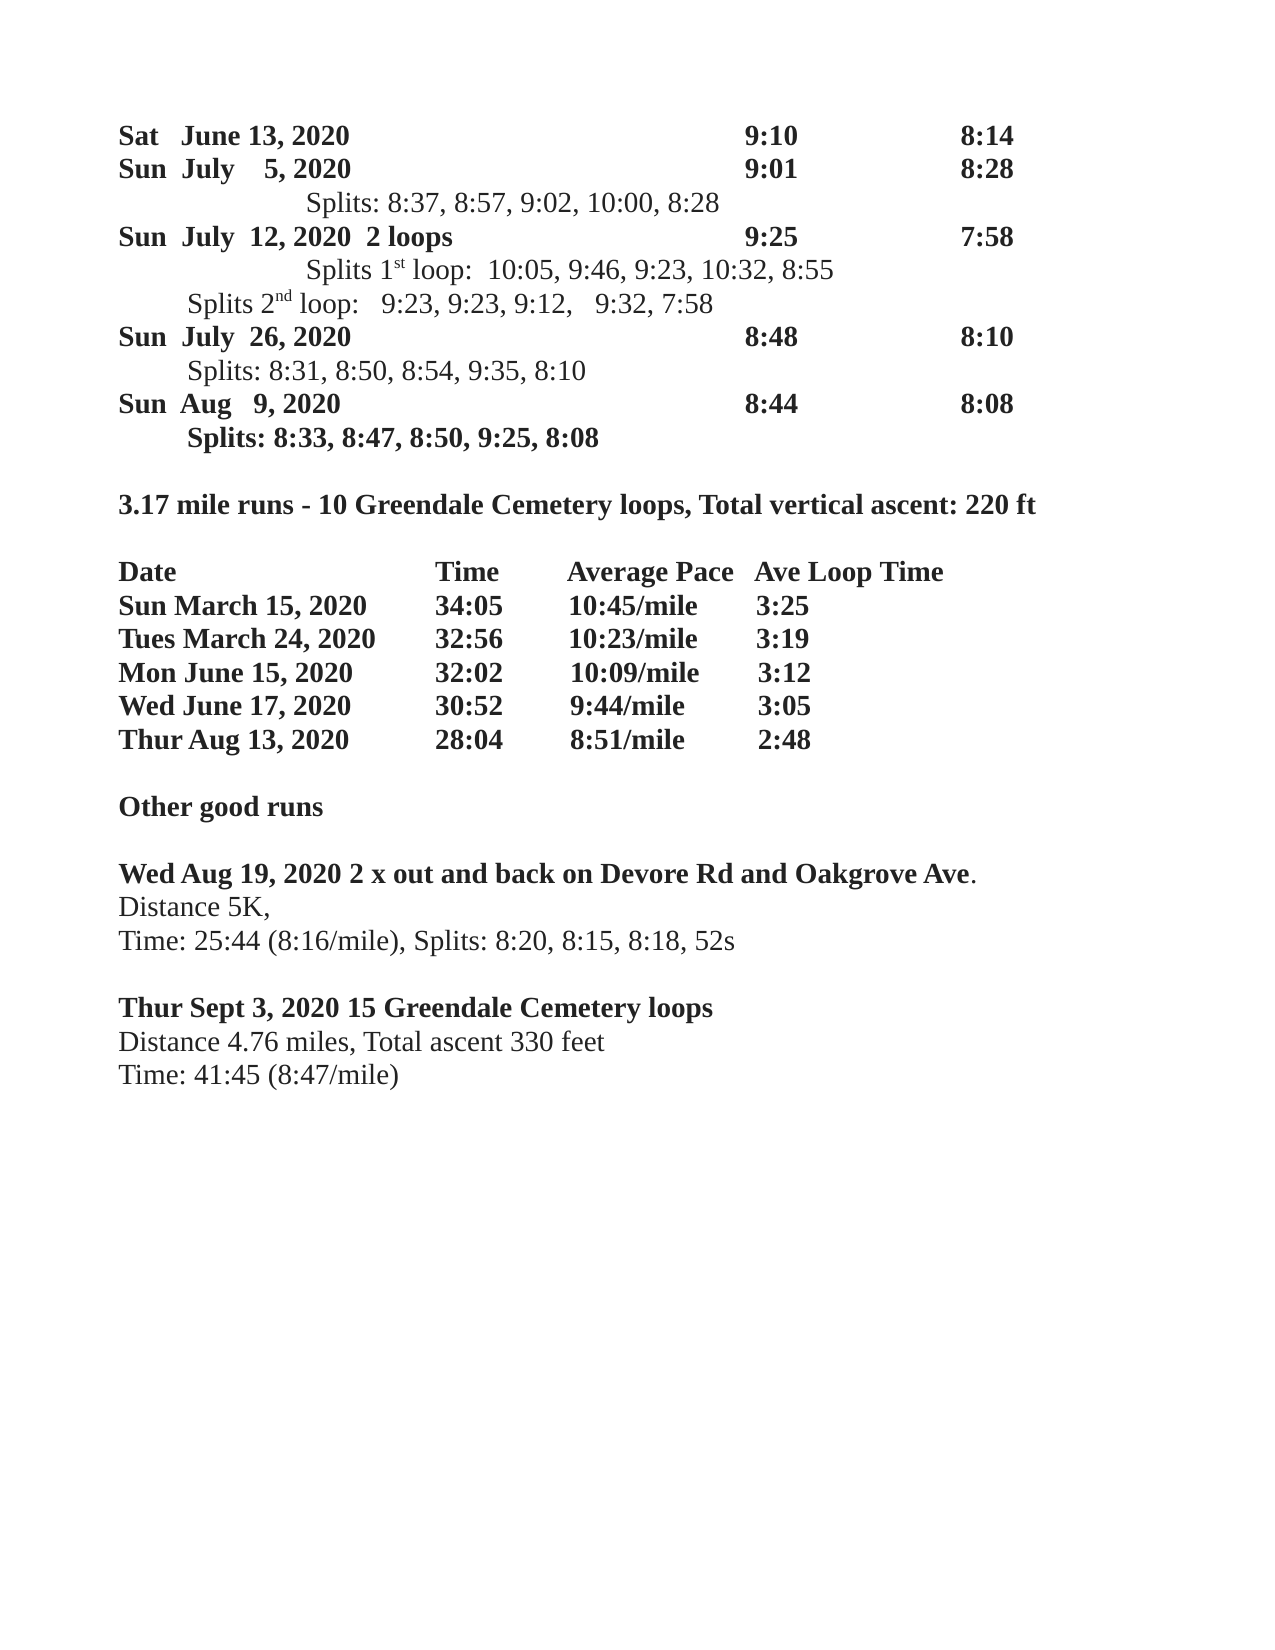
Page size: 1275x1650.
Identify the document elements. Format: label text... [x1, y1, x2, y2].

text Sun Aug 9, 2020 8:44 8:08 Splits: 8:33, 8:47, 8:50, 9:25, 8:08 [118, 386, 1161, 453]
text Splits 2nd loop: 9:23, 9:23, 9:12, 9:32, 7:58 [118, 286, 1161, 319]
text Wed June 17, 2020 30:52 9:44/mile 3:05 [118, 688, 1161, 722]
text Sun July 26, 2020 8:48 8:10 Splits: 8:31, 8:50, 8:54, 9:35, 8:10 [118, 319, 1161, 386]
text Date Time Average Pace Ave Loop Time [118, 554, 1161, 588]
text Thur Aug 13, 2020 28:04 8:51/mile 2:48 [118, 722, 1161, 755]
text Mon June 15, 2020 32:02 10:09/mile 3:12 [118, 655, 1161, 688]
text Distance 5K, [118, 889, 1161, 923]
text Distance 4.76 miles, Total ascent 330 feet [118, 1024, 1161, 1057]
text Time: 41:45 (8:47/mile) [118, 1057, 1161, 1091]
text Wed Aug 19, 2020 2 x out and back on Devore Rd and Oakgrove Ave. [118, 856, 1161, 889]
list 3.17 mile runs - 10 Greendale Cemetery loops, Total vertical ascent: 220 ft [118, 487, 1161, 521]
text Time: 25:44 (8:16/mile), Splits: 8:20, 8:15, 8:18, 52s [118, 923, 1161, 957]
text Tues March 24, 2020 32:56 10:23/mile 3:19 [118, 621, 1161, 655]
text Sun March 15, 2020 34:05 10:45/mile 3:25 [118, 588, 1161, 621]
text Sat June 13, 2020 9:10 8:14 Sun July 5, 2020 9:01 8:28 Splits: 8:37, 8:57, 9:02, 10:00, 8:28 Sun July 12, 2020 2 loops 9:25 7:58 Splits 1st loop: 10:05, 9:46, 9:23, 10:32, 8:55 [118, 118, 1161, 286]
text Other good runs [118, 789, 1161, 822]
text Thur Sept 3, 2020 15 Greendale Cemetery loops [118, 990, 1161, 1024]
